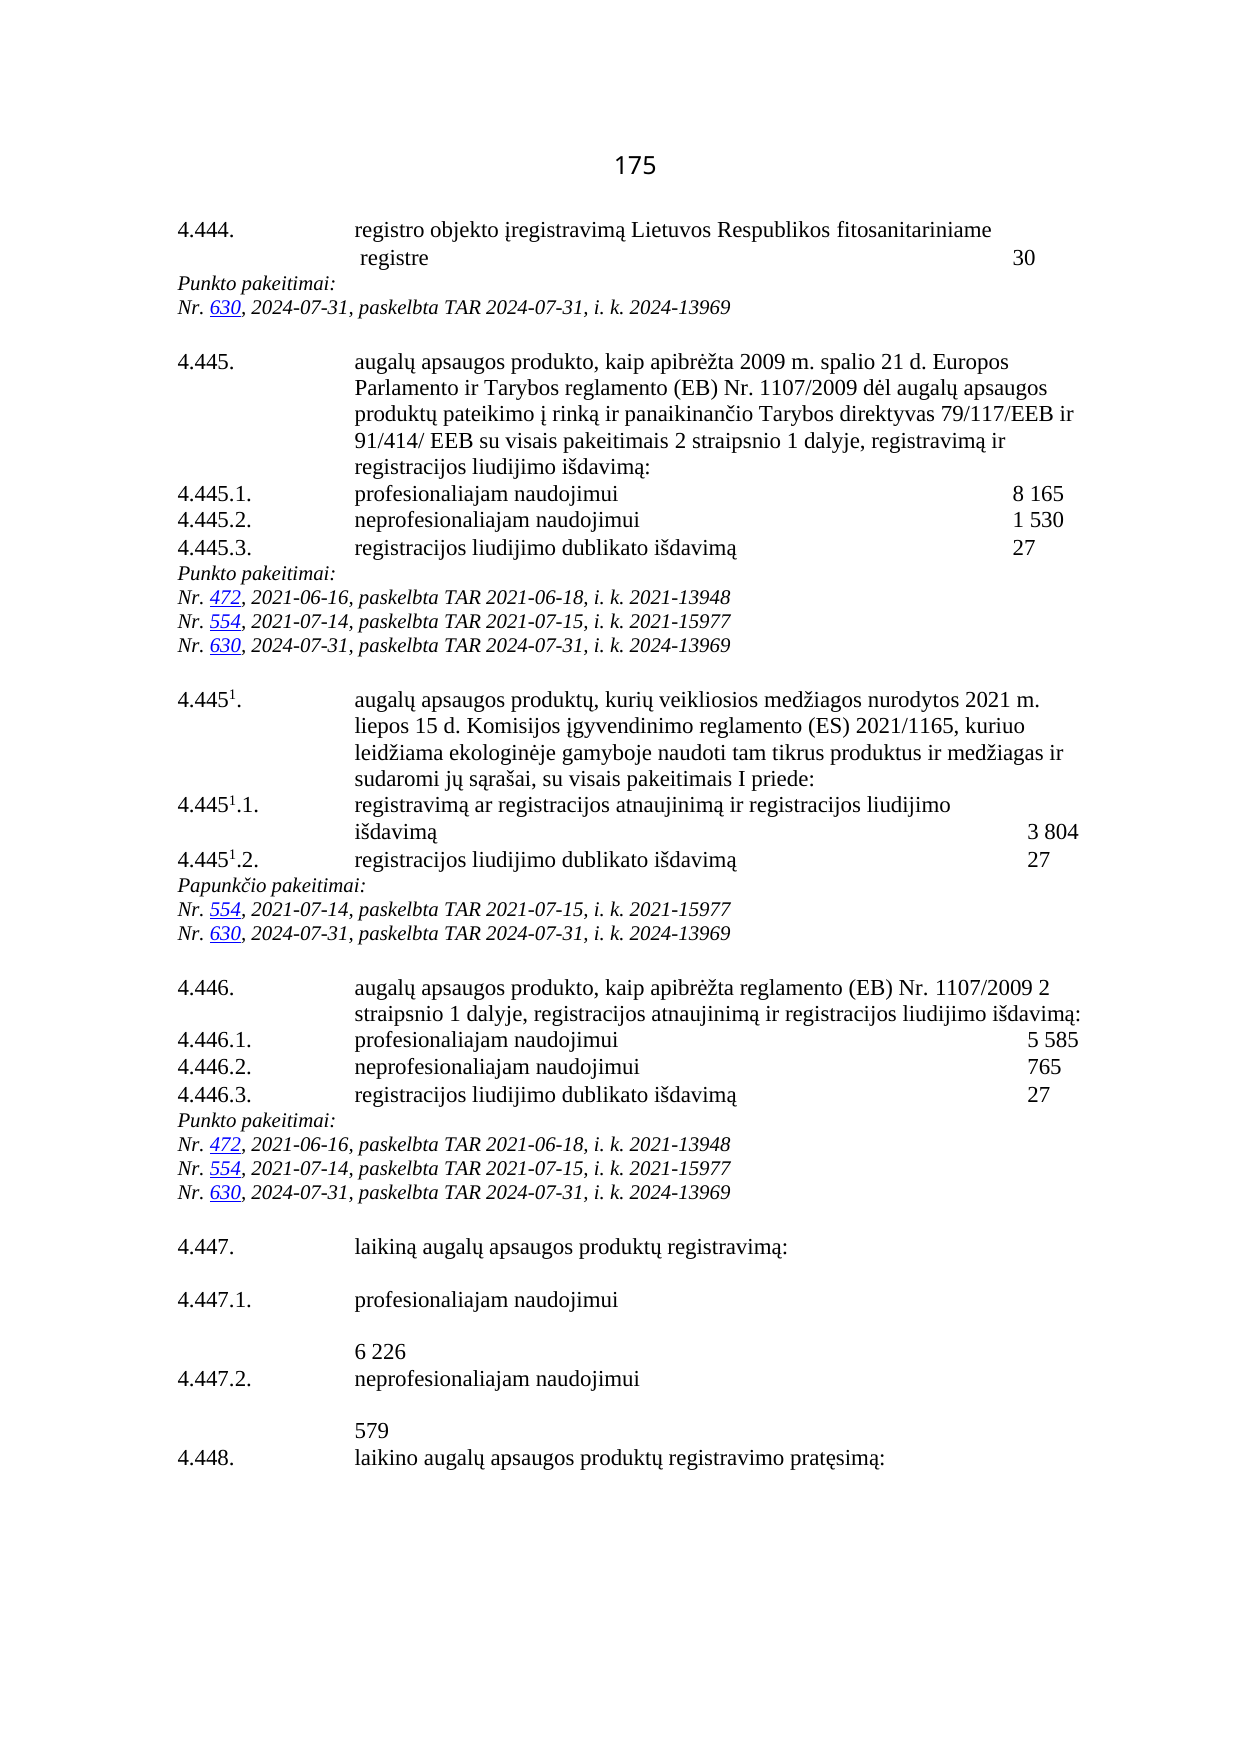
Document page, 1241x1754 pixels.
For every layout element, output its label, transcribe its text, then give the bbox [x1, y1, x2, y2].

text 4.446.1. profesionaliajam naudojimui 5 585 [177, 1027, 1092, 1053]
text Nr. 554, 2021-07-14, paskelbta TAR 2021-07-15, i. k. 2021-15977 [177, 897, 1092, 921]
text 4.445.1. profesionaliajam naudojimui 8 165 [177, 479, 1092, 506]
text 4.444. registro objekto įregistravimą Lietuvos Respublikos fitosanitariniame [177, 216, 1092, 242]
text Nr. 630, 2024-07-31, paskelbta TAR 2024-07-31, i. k. 2024-13969 [177, 295, 1092, 319]
text Punkto pakeitimai: [177, 1108, 1092, 1132]
text Nr. 472, 2021-06-16, paskelbta TAR 2021-06-18, i. k. 2021-13948 [177, 1132, 1092, 1156]
text 4.447. laikiną augalų apsaugos produktų registravimą: [177, 1233, 945, 1286]
text 4.4451.2. registracijos liudijimo dublikato išdavimą 27 [177, 844, 1092, 873]
text Papunkčio pakeitimai: [177, 873, 1092, 897]
text 4.447.2. neprofesionaliajam naudojimui 579 [177, 1365, 945, 1444]
text Nr. 630, 2024-07-31, paskelbta TAR 2024-07-31, i. k. 2024-13969 [177, 633, 1092, 657]
text Punkto pakeitimai: [177, 561, 1092, 585]
text išdavimą 3 804 [177, 818, 1092, 844]
text Nr. 472, 2021-06-16, paskelbta TAR 2021-06-18, i. k. 2021-13948 [177, 585, 1092, 609]
text 4.445.3. registracijos liudijimo dublikato išdavimą 27 [177, 532, 1092, 561]
text Nr. 630, 2024-07-31, paskelbta TAR 2024-07-31, i. k. 2024-13969 [177, 1180, 1092, 1204]
text 4.4451. augalų apsaugos produktų, kurių veikliosios medžiagos nurodytos 2021 m. liepos 15 d. Komisijos įgyvendinimo reglamento (ES) 2021/1165, kuriuo leidžiama ekologinėje gamyboje naudoti tam tikrus produktus ir medžiagas ir sudaromi jų sąrašai, su visais pakeitimais I priede: [177, 686, 1092, 791]
text Punkto pakeitimai: [177, 271, 1092, 295]
text Nr. 554, 2021-07-14, paskelbta TAR 2021-07-15, i. k. 2021-15977 [177, 1156, 1092, 1180]
text 4.446.2. neprofesionaliajam naudojimui 765 [177, 1053, 1092, 1079]
text 4.446. augalų apsaugos produkto, kaip apibrėžta reglamento (EB) Nr. 1107/2009 2 straipsnio 1 dalyje, registracijos atnaujinimą ir registracijos liudijimo išdavimą: [177, 974, 1092, 1027]
text 4.445. augalų apsaugos produkto, kaip apibrėžta 2009 m. spalio 21 d. Europos Parlamento ir Tarybos reglamento (EB) Nr. 1107/2009 dėl augalų apsaugos produktų pateikimo į rinką ir panaikinančio Tarybos direktyvas 79/117/EEB ir 91/414/ EEB su visais pakeitimais 2 straipsnio 1 dalyje, registravimą ir registracijos liudijimo išdavimą: [177, 348, 1092, 479]
text 4.4451.1. registravimą ar registracijos atnaujinimą ir registracijos liudijimo [177, 791, 1092, 818]
text 4.446.3. registracijos liudijimo dublikato išdavimą 27 [177, 1079, 1092, 1108]
text 4.447.1. profesionaliajam naudojimui 6 226 [177, 1286, 945, 1365]
text 4.448. laikino augalų apsaugos produktų registravimo pratęsimą: [177, 1444, 945, 1497]
text Nr. 554, 2021-07-14, paskelbta TAR 2021-07-15, i. k. 2021-15977 [177, 609, 1092, 633]
text Nr. 630, 2024-07-31, paskelbta TAR 2024-07-31, i. k. 2024-13969 [177, 921, 1092, 945]
text 4.445.2. neprofesionaliajam naudojimui 1 530 [177, 506, 1092, 532]
text registre 30 [177, 242, 1092, 271]
